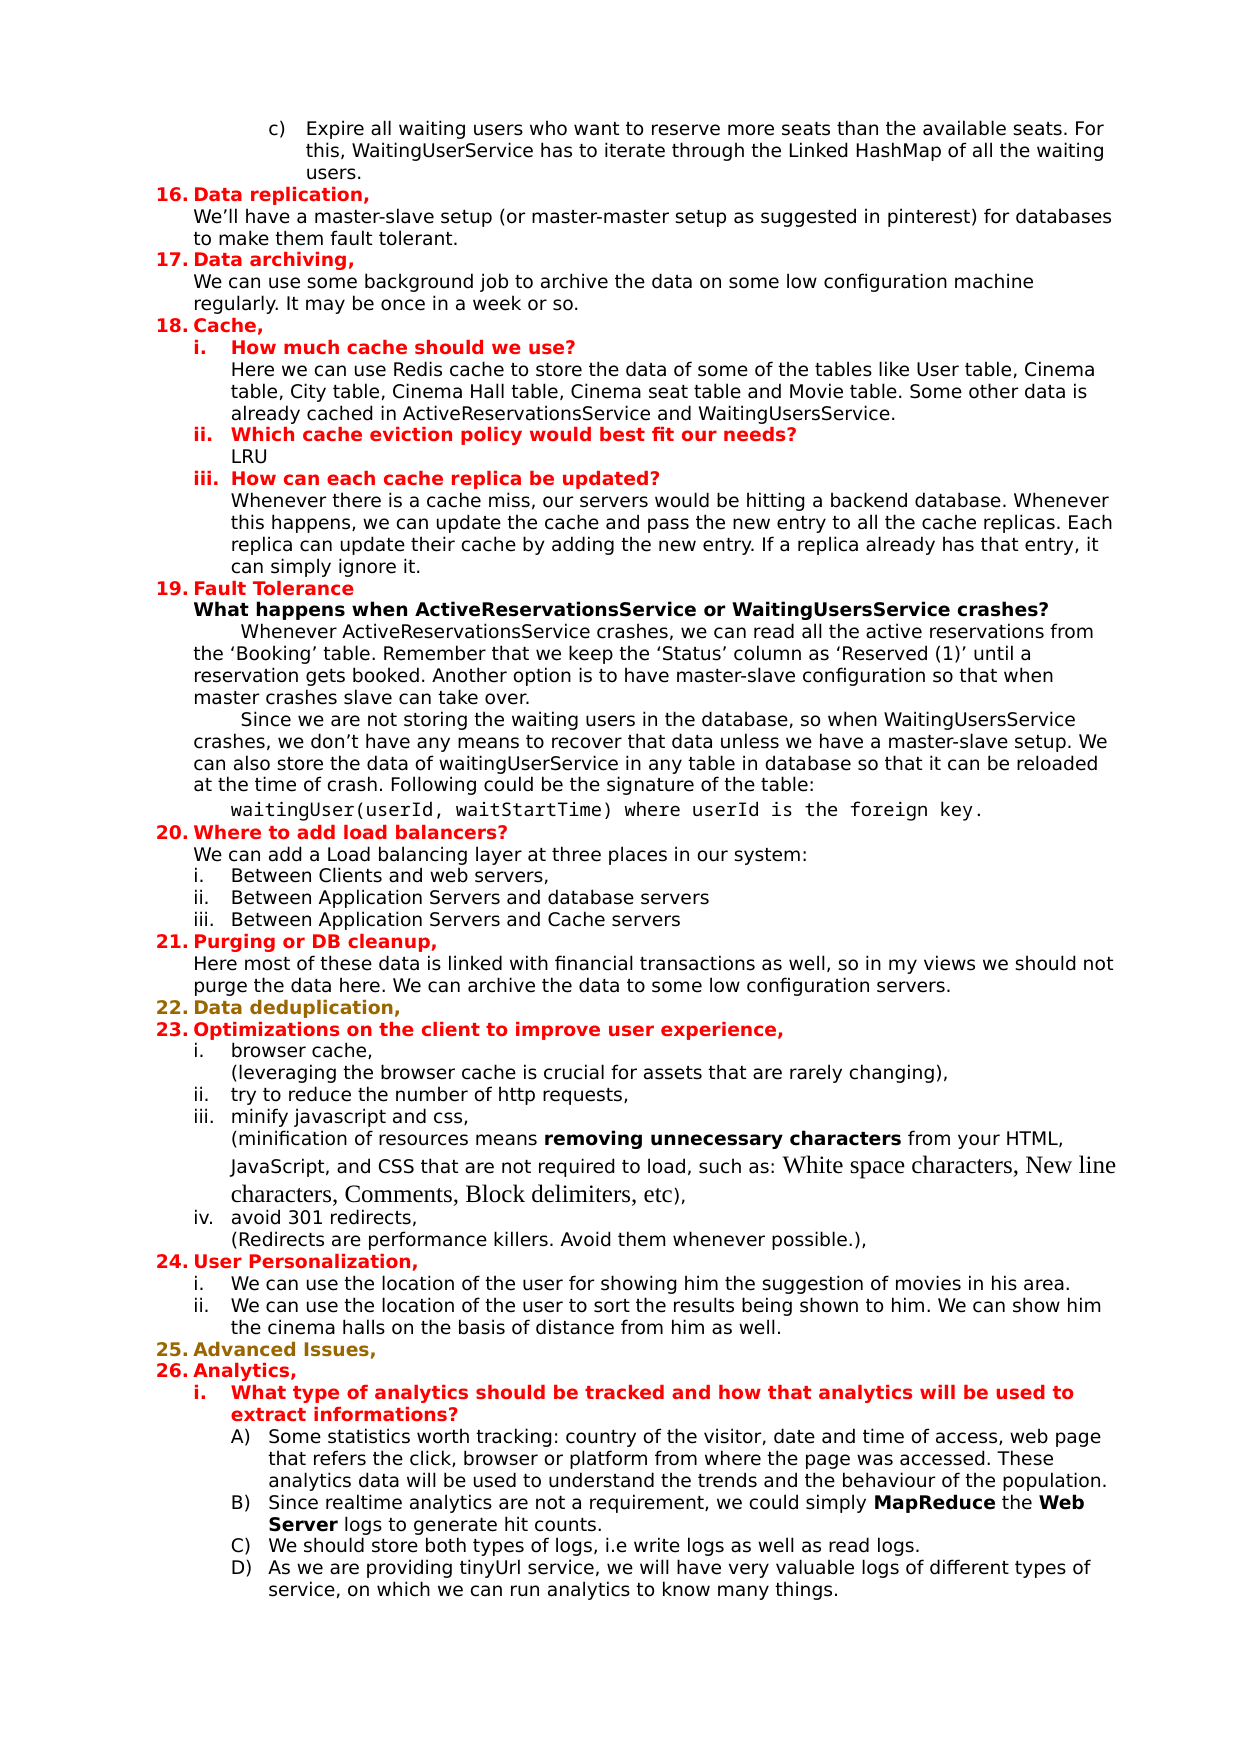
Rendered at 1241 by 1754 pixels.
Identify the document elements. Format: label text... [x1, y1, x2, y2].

list Fault Tolerance [156, 577, 1122, 599]
list Analytics, [156, 1361, 1122, 1382]
list Optimizations on the client to improve user experience, [156, 1019, 1122, 1041]
list Since we are not storing the waiting users in the database, so when WaitingUsersService crashes, we don’t have any means to recover that data unless we have a master-slave setup. We can also store the data of waitingUserService in any table in database so that it can be reloaded at the time of crash. Following could be the signature of the table: [156, 709, 1122, 796]
list Advanced Issues, [156, 1339, 1122, 1361]
list Which cache eviction policy would best fit our needs? [193, 424, 1122, 446]
list We can use some background job to archive the data on some low configuration machine regularly. It may be once in a week or so. [156, 271, 1122, 315]
list (Redirects are performance killers. Avoid them whenever possible.), [193, 1229, 1122, 1251]
list (minification of resources means removing unnecessary characters from your HTML, JavaScript, and CSS that are not required to load, such as: White space characters, New line characters, Comments, Block delimiters, etc), [193, 1128, 1122, 1207]
list What happens when ActiveReservationsService or WaitingUsersService crashes? Whenever ActiveReservationsService crashes, we can read all the active reservations from the ‘Booking’ table. Remember that we keep the ‘Status’ column as ‘Reserved (1)’ until a reservation gets booked. Another option is to have master-slave configuration so that when master crashes slave can take over. [156, 599, 1122, 709]
list As we are providing tinyUrl service, we will have very valuable logs of different types of service, on which we can run analytics to know many things. [231, 1557, 1122, 1601]
list browser cache, [193, 1041, 1122, 1062]
list Here we can use Redis cache to store the data of some of the tables like User table, Cinema table, City table, Cinema Hall table, Cinema seat table and Movie table. Some other data is already cached in ActiveReservationsService and WaitingUsersService. [193, 359, 1122, 424]
list How can each cache replica be updated? [193, 468, 1122, 490]
list Some statistics worth tracking: country of the visitor, date and time of access, web page that refers the click, browser or platform from where the page was accessed. These analytics data will be used to understand the trends and the behaviour of the population. [231, 1426, 1122, 1492]
list Purging or DB cleanup, [156, 931, 1122, 953]
list LRU [193, 446, 1122, 468]
list Where to add load balancers? [156, 822, 1122, 844]
list Whenever there is a cache miss, our servers would be hitting a backend database. Whenever this happens, we can update the cache and pass the new entry to all the cache replicas. Each replica can update their cache by adding the new entry. If a replica already has that entry, it can simply ignore it. [193, 490, 1122, 577]
list waitingUser(userId, waitStartTime) where userId is the foreign key. [193, 796, 1122, 822]
list We should store both types of logs, i.e write logs as well as read logs. [231, 1536, 1122, 1557]
list We can use the location of the user to sort the results being shown to him. We can show him the cinema halls on the basis of distance from him as well. [193, 1295, 1122, 1339]
list What type of analytics should be tracked and how that analytics will be used to extract informations? [193, 1382, 1122, 1426]
list We can use the location of the user for showing him the suggestion of movies in his area. [193, 1273, 1122, 1295]
list minify javascript and css, [193, 1106, 1122, 1128]
list Since realtime analytics are not a requirement, we could simply MapReduce the Web Server logs to generate hit counts. [231, 1492, 1122, 1536]
list Between Application Servers and database servers [193, 887, 1122, 909]
list avoid 301 redirects, [193, 1207, 1122, 1229]
list Cache, [156, 315, 1122, 337]
list We can add a Load balancing layer at three places in our system: [156, 844, 1122, 866]
list Expire all waiting users who want to reserve more seats than the available seats. For this, WaitingUserService has to iterate through the Linked HashMap of all the waiting users. [268, 118, 1122, 184]
list (leveraging the browser cache is crucial for assets that are rarely changing), [193, 1062, 1122, 1084]
list Data deduplication, [156, 997, 1122, 1019]
list User Personalization, [156, 1251, 1122, 1273]
list Data archiving, [156, 249, 1122, 271]
list Here most of these data is linked with financial transactions as well, so in my views we should not purge the data here. We can archive the data to some low configuration servers. [156, 953, 1122, 997]
list Between Application Servers and Cache servers [193, 909, 1122, 931]
list We’ll have a master-slave setup (or master-master setup as suggested in pinterest) for databases to make them fault tolerant. [156, 206, 1122, 249]
list How much cache should we use? [193, 337, 1122, 359]
list Data replication, [156, 184, 1122, 206]
list Between Clients and web servers, [193, 866, 1122, 887]
list try to reduce the number of http requests, [193, 1084, 1122, 1106]
